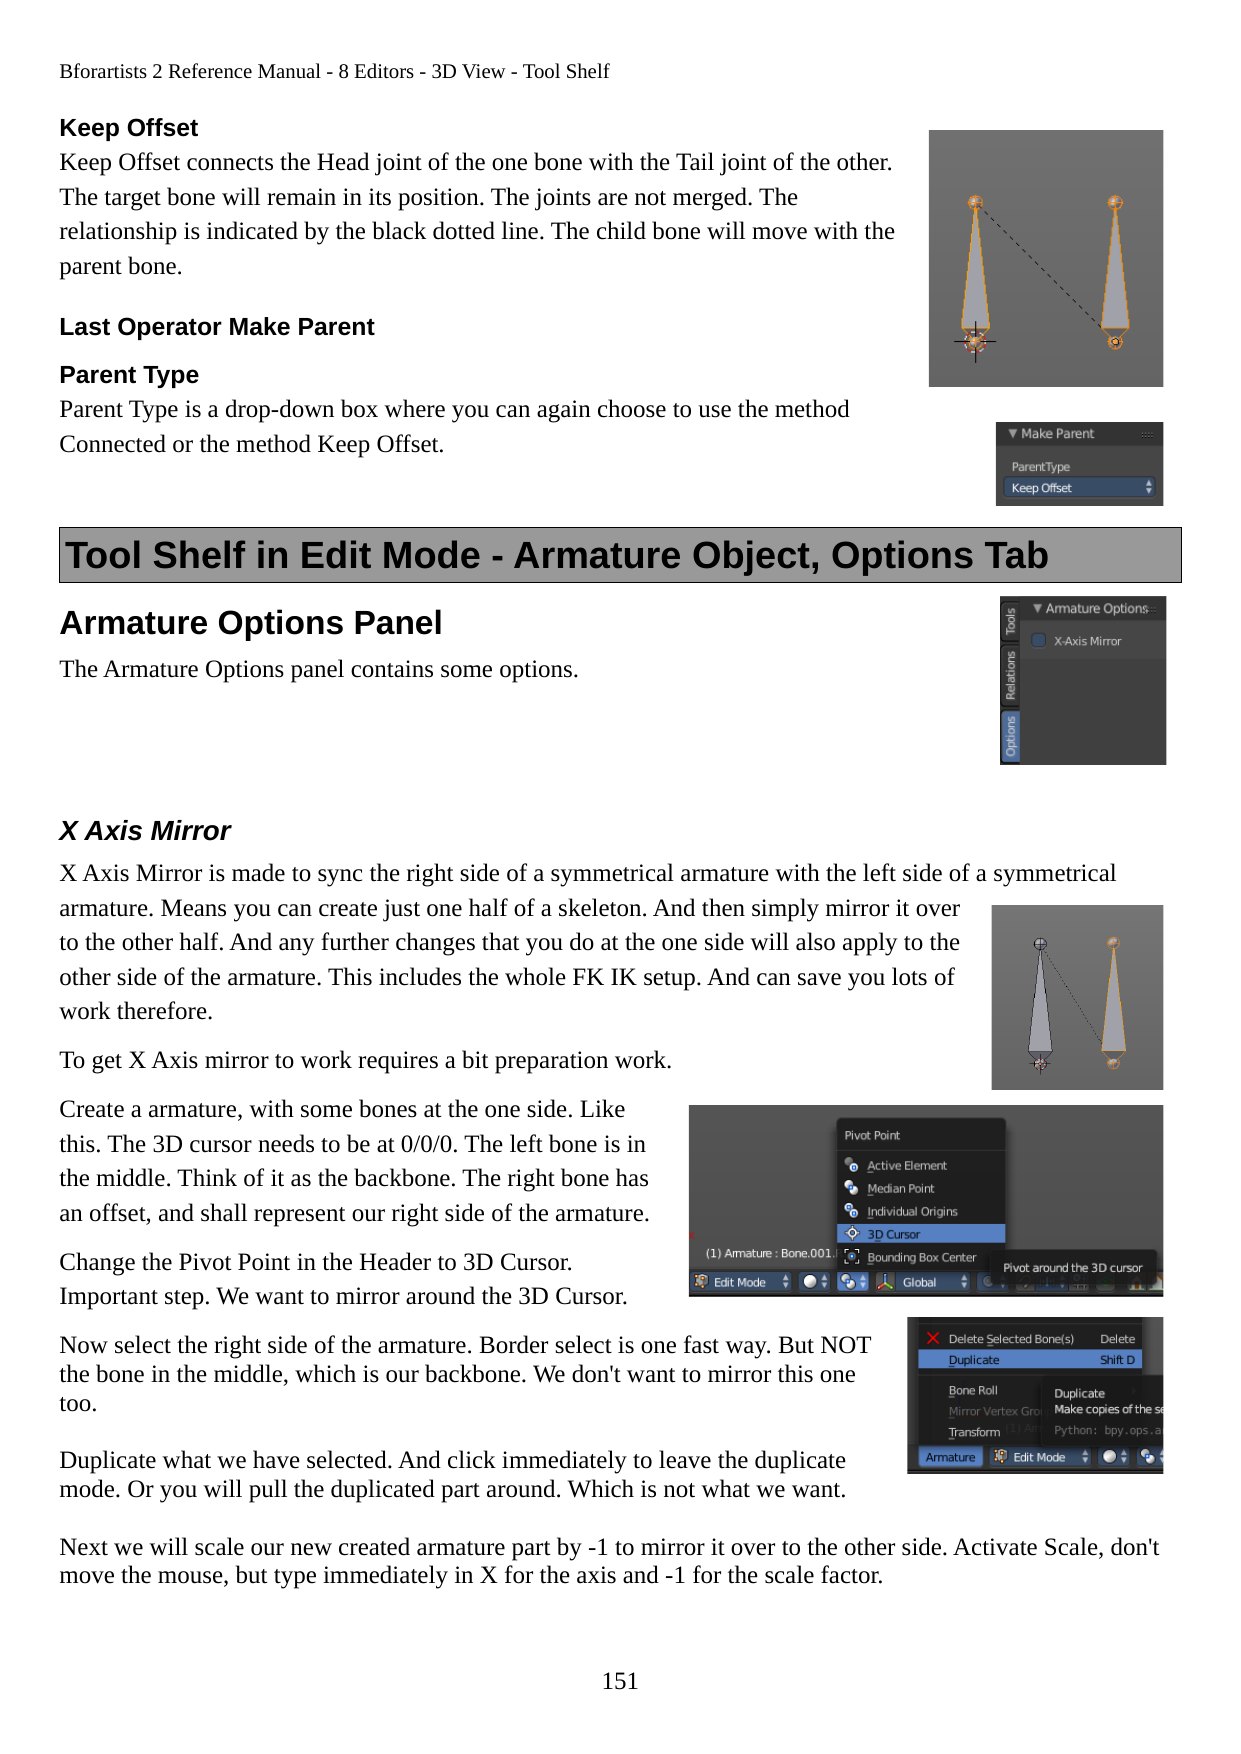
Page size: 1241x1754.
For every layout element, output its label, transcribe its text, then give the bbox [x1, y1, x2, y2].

subtitle Armature Options Panel [59, 603, 1000, 642]
picture [995, 422, 1164, 506]
text To get X Axis mirror to work requires a bit preparation work. [59, 1045, 991, 1074]
subtitle Keep Offset [59, 113, 1181, 141]
picture [688, 1105, 1164, 1297]
text Now select the right side of the armature. Border select is one fast way. But NOT the bone in the middle, which is our backbone. We don't want to mirror this one too. [59, 1331, 907, 1417]
text Keep Offset connects the Head joint of the one bone with the Tail joint of the other. The target bone will remain in its position. The joints are not merged. The relationship is indicated by the black dotted line. The child bone will move with the parent bone. [59, 147, 928, 279]
text Create a armature, with some bones at the one side. Like this. The 3D cursor needs to be at 0/0/0. The left bone is in the middle. Think of it as the backbone. The right bone has an offset, and shall represent our right side of the armature. [59, 1094, 1181, 1227]
subtitle Parent Type [59, 360, 1181, 388]
text Change the Pivot Point in the Header to 3D Cursor. Important step. We want to mirror around the 3D Cursor. [59, 1247, 1181, 1310]
picture [1000, 596, 1167, 765]
subtitle [1167, 603, 1181, 642]
text The Armature Options panel contains some options. [59, 654, 1000, 683]
text Parent Type is a drop-down box where you can again choose to use the method Connected or the method Keep Offset. [59, 394, 1181, 458]
table_header Tool Shelf in Edit Mode - Armature Object, Options Tab [60, 528, 1181, 582]
text X Axis Mirror is made to sync the right side of a symmetrical armature with the left side of a symmetrical armature. Means you can create just one half of a skeleton. And then simply mirror it over to the other half. And any further changes that you do at the one side will also apply to the other side of the armature. This includes the whole FK IK setup. And can save you lots of work therefore. [59, 858, 1181, 1025]
picture [907, 1317, 1164, 1474]
picture [991, 905, 1164, 1090]
text Next we will scale our new created armature part by -1 to mirror it over to the other side. Activate Scale, don't move the mouse, but type immediately in X for the axis and -1 for the scale factor. [59, 1532, 1181, 1589]
subtitle Last Operator Make Parent [59, 312, 928, 341]
picture [928, 130, 1164, 387]
subtitle X Axis Mirror [59, 814, 1181, 846]
text Duplicate what we have selected. And click immediately to leave the duplicate mode. Or you will pull the duplicated part around. Which is not what we want. [59, 1446, 1181, 1503]
